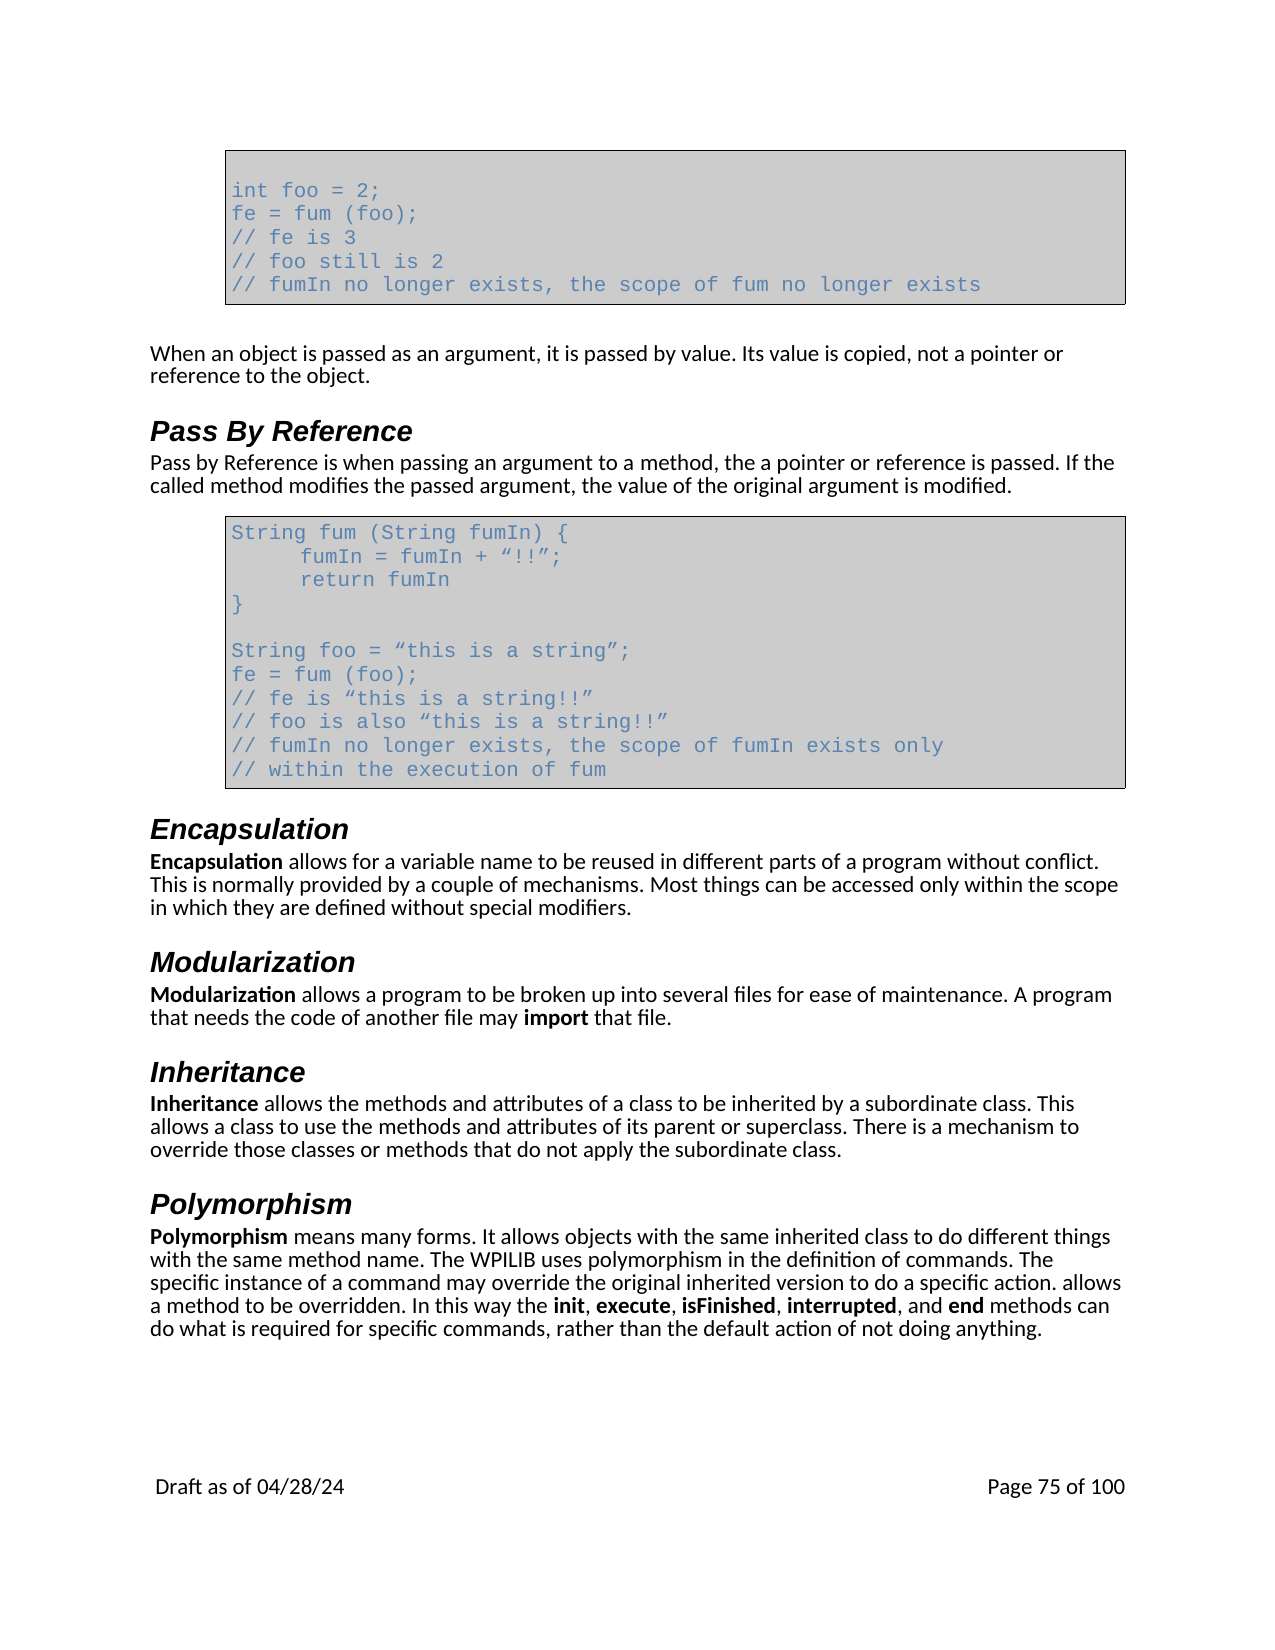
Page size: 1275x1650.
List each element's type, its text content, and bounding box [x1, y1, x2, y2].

subtitle Encapsulation [150, 813, 1125, 846]
text // foo still is 2 [226, 244, 1125, 268]
text // foo is also “this is a string!!” [226, 705, 1125, 729]
text // fumIn no longer exists, the scope of fumIn exists only [226, 729, 1125, 752]
text Modularization allows a program to be broken up into several files for ease of maintenance. A program that needs the code of another file may import that file. [150, 985, 1125, 1031]
text Pass by Reference is when passing an argument to a method, the a pointer or reference is passed. If the called method modifies the passed argument, the value of the original argument is modified. [150, 453, 1125, 499]
text fe = fum (foo); [226, 658, 1125, 681]
text Polymorphism means many forms. It allows objects with the same inherited class to do different things with the same method name. The WPILIB uses polymorphism in the definition of commands. The specific instance of a command may override the original inherited version to do a specific action. allows a method to be overridden. In this way the init, execute, isFinished, interrupted, and end methods can do what is required for specific commands, rather than the default action of not doing anything. [150, 1227, 1125, 1342]
subtitle Polymorphism [150, 1188, 1125, 1221]
text // fumIn no longer exists, the scope of fum no longer exists [226, 268, 1125, 304]
text Inheritance allows the methods and attributes of a class to be inherited by a subordinate class. This allows a class to use the methods and attributes of its parent or superclass. There is a mechanism to override those classes or methods that do not apply the subordinate class. [150, 1094, 1125, 1163]
text fe = fum (foo); [226, 197, 1125, 221]
subtitle Modularization [150, 946, 1125, 978]
text String foo = “this is a string”; [226, 634, 1125, 658]
text fumIn = fumIn + “!!”; [226, 539, 1125, 563]
text // fe is “this is a string!!” [226, 681, 1125, 705]
subtitle Inheritance [150, 1056, 1125, 1088]
text // within the execution of fum [226, 752, 1125, 788]
text // fe is 3 [226, 221, 1125, 244]
text String fum (String fumIn) { [226, 517, 1125, 539]
text } [226, 587, 1125, 611]
text return fumIn [226, 563, 1125, 587]
text When an object is passed as an argument, it is passed by value. Its value is copied, not a pointer or reference to the object. [150, 344, 1125, 389]
text int foo = 2; [226, 174, 1125, 197]
subtitle Pass By Reference [150, 414, 1125, 447]
text Encapsulation allows for a variable name to be reused in different parts of a program without conflict. This is normally provided by a couple of mechanisms. Most things can be accessed only within the scope in which they are defined without special modifiers. [150, 852, 1125, 921]
